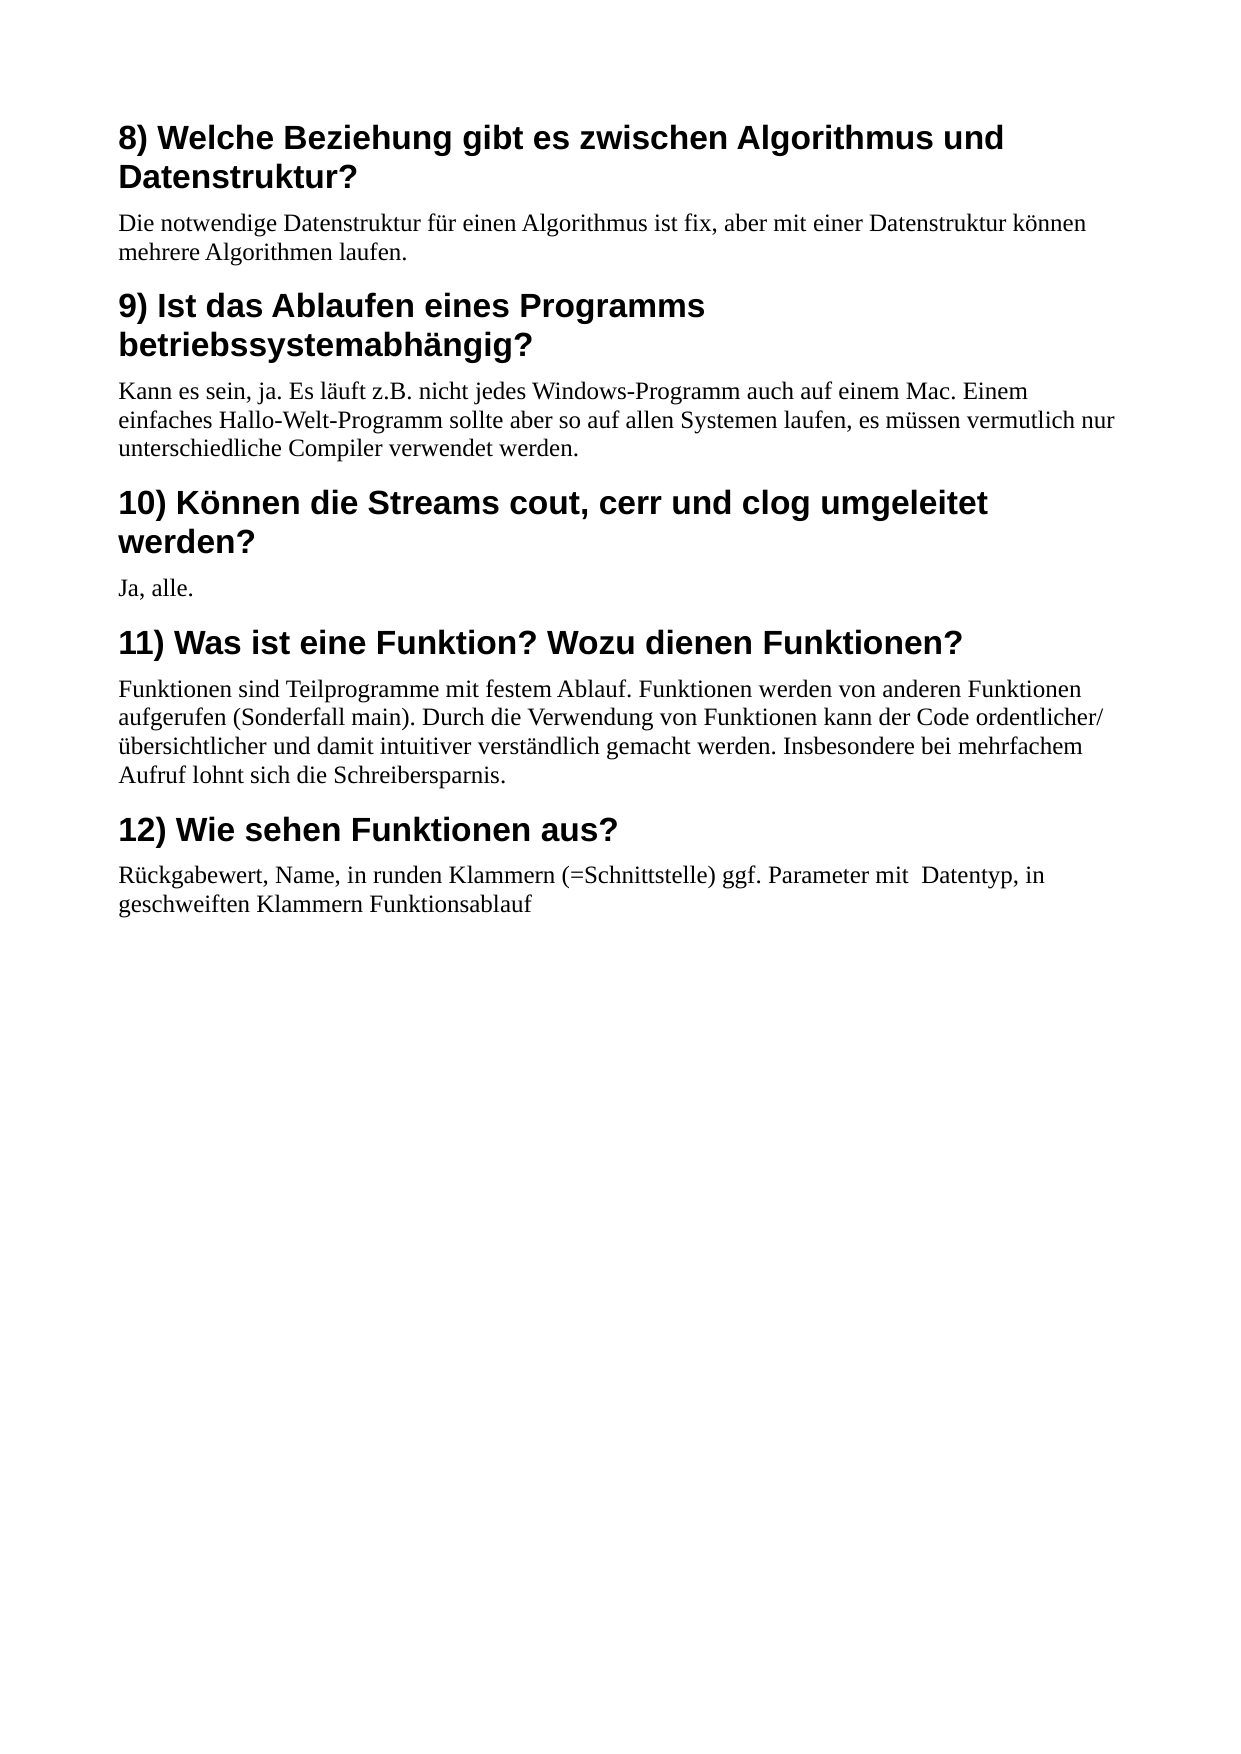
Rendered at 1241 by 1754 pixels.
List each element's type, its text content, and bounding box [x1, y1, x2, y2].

text Funktionen sind Teilprogramme mit festem Ablauf. Funktionen werden von anderen Funktionen aufgerufen (Sonderfall main). Durch die Verwendung von Funktionen kann der Code ordentlicher/ übersichtlicher und damit intuitiver verständlich gemacht werden. Insbesondere bei mehrfachem Aufruf lohnt sich die Schreibersparnis. [118, 674, 1122, 789]
text Ja, alle. [118, 573, 1122, 602]
subtitle 11) Was ist eine Funktion? Wozu dienen Funktionen? [118, 622, 1122, 661]
subtitle 12) Wie sehen Funktionen aus? [118, 809, 1122, 848]
text Die notwendige Datenstruktur für einen Algorithmus ist fix, aber mit einer Datenstruktur können mehrere Algorithmen laufen. [118, 208, 1122, 265]
text Kann es sein, ja. Es läuft z.B. nicht jedes Windows-Programm auch auf einem Mac. Einem einfaches Hallo-Welt-Programm sollte aber so auf allen Systemen laufen, es müssen vermutlich nur unterschiedliche Compiler verwendet werden. [118, 376, 1122, 462]
subtitle 10) Können die Streams cout, cerr und clog umgeleitet werden? [118, 483, 1122, 560]
subtitle 8) Welche Beziehung gibt es zwischen Algorithmus und Datenstruktur? [118, 118, 1122, 195]
subtitle 9) Ist das Ablaufen eines Programms betriebssystemabhängig? [118, 286, 1122, 363]
text Rückgabewert, Name, in runden Klammern (=Schnittstelle) ggf. Parameter mit Datentyp, in geschweiften Klammern Funktionsablauf [118, 861, 1122, 918]
